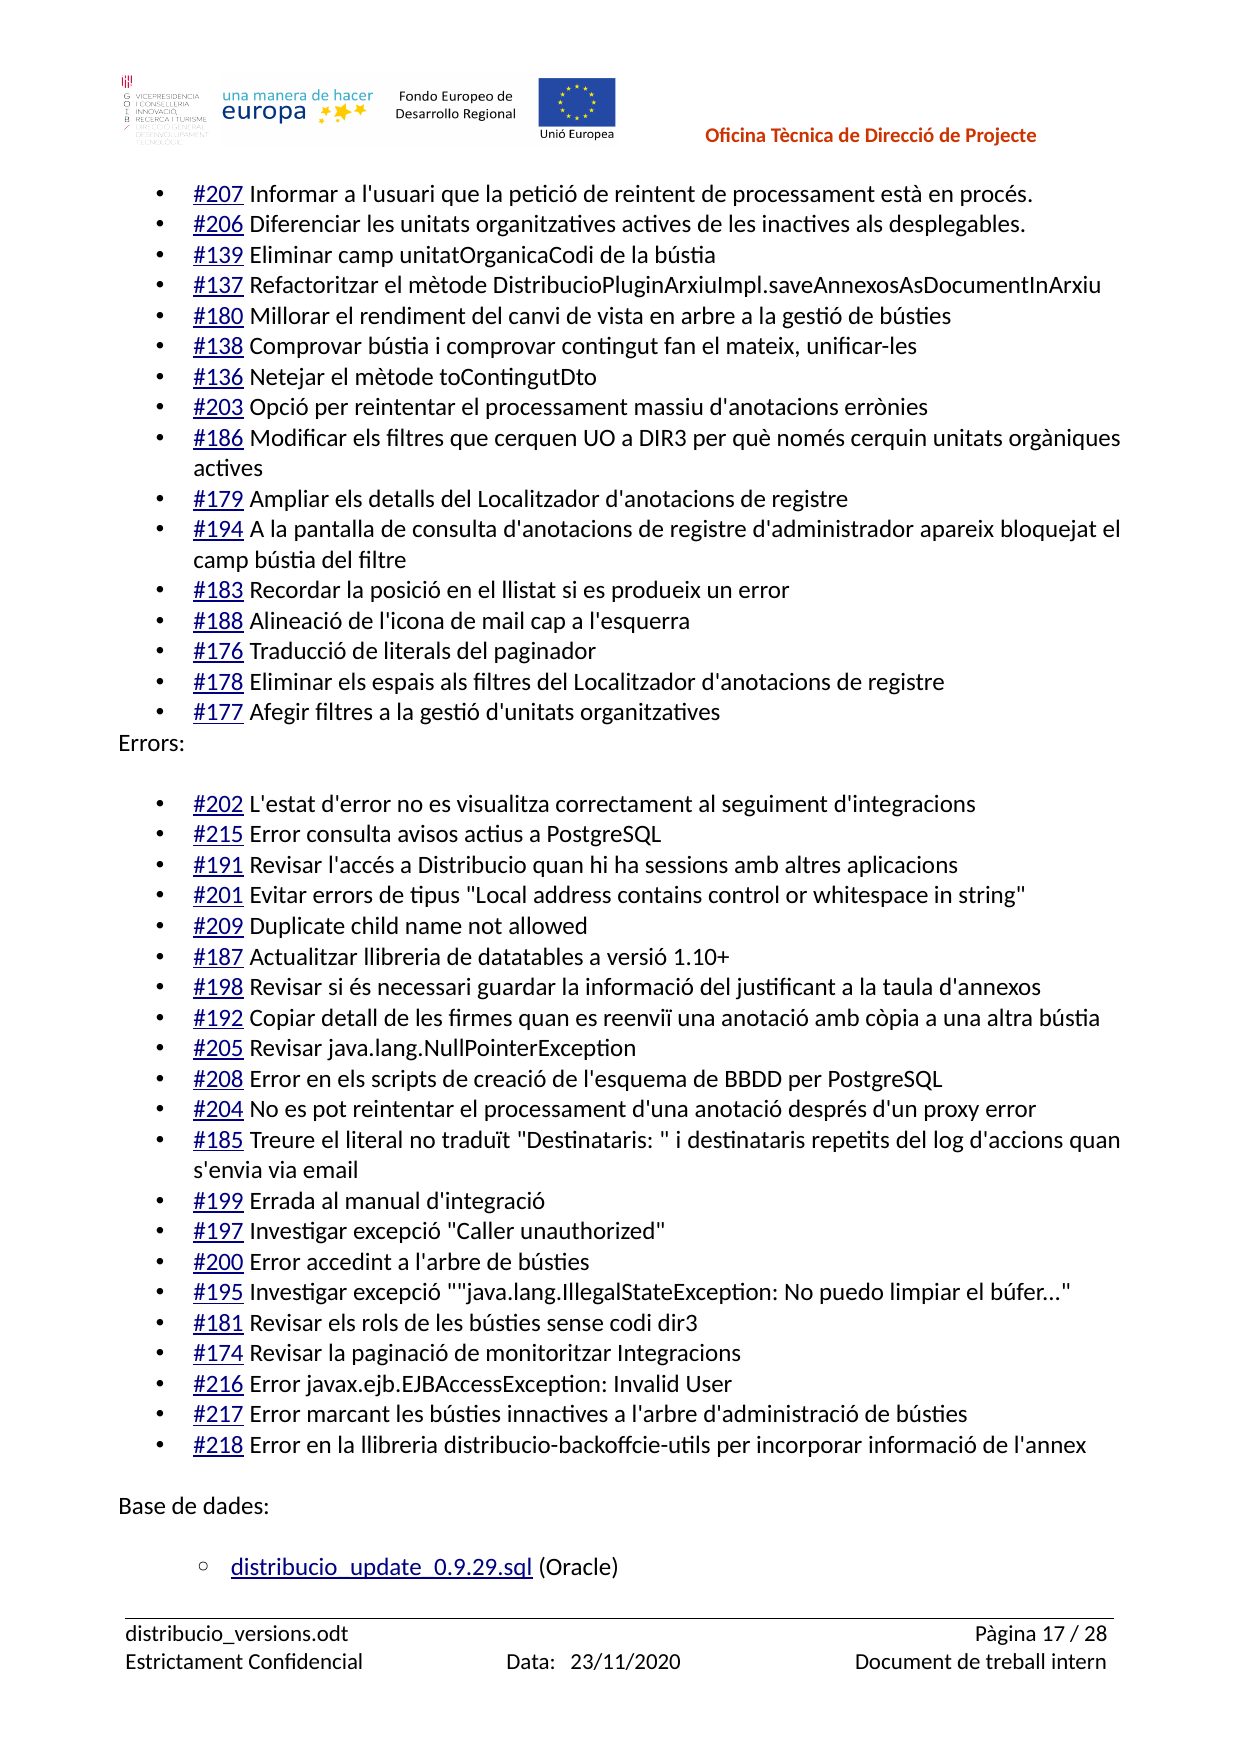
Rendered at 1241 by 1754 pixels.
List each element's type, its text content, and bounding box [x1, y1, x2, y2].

text Errors: [118, 727, 1122, 758]
list #218 Error en la llibreria distribucio-backoffcie-utils per incorporar informació de l'annex [156, 1429, 1122, 1459]
list #208 Error en els scripts de creació de l'esquema de BBDD per PostgreSQL [156, 1063, 1122, 1093]
list #136 Netejar el mètode toContingutDto [156, 361, 1122, 391]
list #138 Comprovar bústia i comprovar contingut fan el mateix, unificar-les [156, 330, 1122, 361]
list #215 Error consulta avisos actius a PostgreSQL [156, 819, 1122, 849]
list #176 Traducció de literals del paginador [156, 636, 1122, 666]
list #183 Recordar la posició en el llistat si es produeix un error [156, 574, 1122, 605]
list #199 Errada al manual d'integració [156, 1185, 1122, 1215]
list #203 Opció per reintentar el processament massiu d'anotacions errònies [156, 391, 1122, 422]
picture [118, 73, 213, 147]
list #198 Revisar si és necessari guardar la informació del justificant a la taula d'annexos [156, 971, 1122, 1002]
list #197 Investigar excepció "Caller unauthorized" [156, 1215, 1122, 1246]
list #178 Eliminar els espais als filtres del Localitzador d'anotacions de registre [156, 666, 1122, 697]
list #206 Diferenciar les unitats organitzatives actives de les inactives als desplegables. [156, 208, 1122, 239]
list #187 Actualitzar llibreria de datatables a versió 1.10+ [156, 941, 1122, 971]
list #185 Treure el literal no traduït "Destinataris: " i destinataris repetits del log d'accions quan s'envia via email [156, 1124, 1122, 1185]
list #204 No es pot reintentar el processament d'una anotació després d'un proxy error [156, 1093, 1122, 1124]
list #174 Revisar la paginació de monitoritzar Integracions [156, 1337, 1122, 1368]
list #188 Alineació de l'icona de mail cap a l'esquerra [156, 605, 1122, 636]
list #200 Error accedint a l'arbre de bústies [156, 1246, 1122, 1276]
list #202 L'estat d'error no es visualitza correctament al seguiment d'integracions [156, 788, 1122, 819]
list #209 Duplicate child name not allowed [156, 910, 1122, 941]
list #181 Revisar els rols de les bústies sense codi dir3 [156, 1307, 1122, 1337]
list #207 Informar a l'usuari que la petició de reintent de processament està en procés. [156, 178, 1122, 208]
text Base de dades: [118, 1490, 1122, 1521]
list #195 Investigar excepció ""java.lang.IllegalStateException: No puedo limpiar el búfer..." [156, 1276, 1122, 1307]
picture [219, 73, 621, 147]
list #191 Revisar l'accés a Distribucio quan hi ha sessions amb altres aplicacions [156, 849, 1122, 880]
list #186 Modificar els filtres que cerquen UO a DIR3 per què només cerquin unitats orgàniques actives [156, 422, 1122, 483]
list #137 Refactoritzar el mètode DistribucioPluginArxiuImpl.saveAnnexosAsDocumentInArxiu [156, 269, 1122, 300]
list #194 A la pantalla de consulta d'anotacions de registre d'administrador apareix bloquejat el camp bústia del filtre [156, 513, 1122, 574]
list #177 Afegir filtres a la gestió d'unitats organitzatives [156, 697, 1122, 727]
list #139 Eliminar camp unitatOrganicaCodi de la bústia [156, 239, 1122, 269]
list #192 Copiar detall de les firmes quan es reenviï una anotació amb còpia a una altra bústia [156, 1002, 1122, 1032]
list #201 Evitar errors de tipus "Local address contains control or whitespace in string" [156, 880, 1122, 910]
list #180 Millorar el rendiment del canvi de vista en arbre a la gestió de bústies [156, 300, 1122, 330]
list #216 Error javax.ejb.EJBAccessException: Invalid User [156, 1368, 1122, 1398]
list #205 Revisar java.lang.NullPointerException [156, 1032, 1122, 1063]
list #217 Error marcant les bústies innactives a l'arbre d'administració de bústies [156, 1398, 1122, 1429]
list distribucio_update_0.9.29.sql (Oracle) [193, 1551, 1122, 1582]
list #179 Ampliar els detalls del Localitzador d'anotacions de registre [156, 483, 1122, 513]
